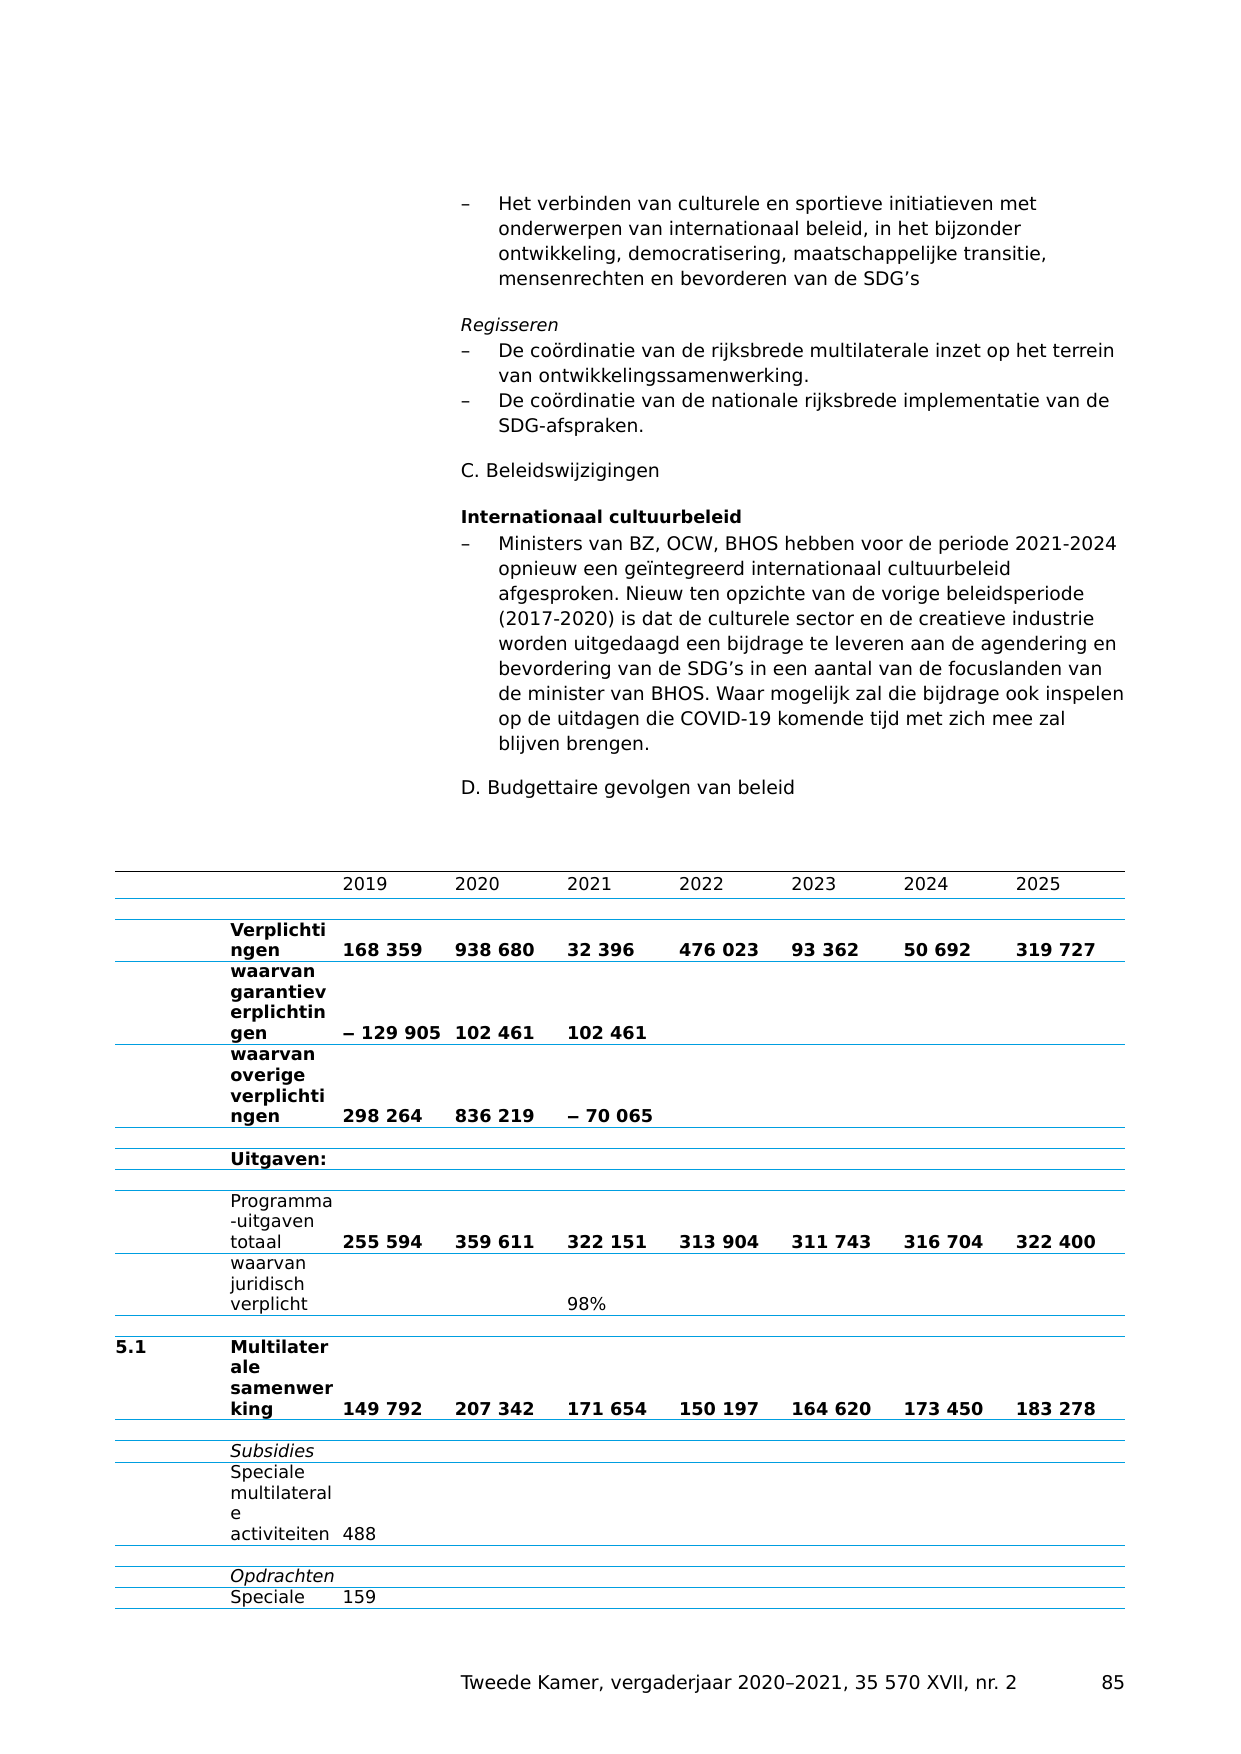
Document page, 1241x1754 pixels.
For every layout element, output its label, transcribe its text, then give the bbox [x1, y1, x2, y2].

table_cell [115, 1546, 227, 1566]
table_header Tabel 15 Tabel Budgettaire gevolgen van beleid artikel 5 Multilaterale samenwerking en overige inzet (bedragen x € 1.000) [115, 823, 1125, 871]
table_cell [900, 1149, 1013, 1169]
table_cell Speciale [227, 1588, 339, 1608]
table_cell [452, 1128, 564, 1148]
table_cell 322 151 [564, 1191, 676, 1253]
table_cell [227, 1420, 339, 1440]
table_cell [900, 1546, 1013, 1566]
table_cell [115, 1463, 227, 1544]
table_cell waarvan overige verplichtingen [227, 1045, 339, 1127]
table_cell [564, 1128, 676, 1148]
table_cell [115, 1441, 227, 1461]
table_cell [227, 1128, 339, 1148]
table_cell [1013, 1045, 1125, 1127]
table_cell [564, 1316, 676, 1336]
table_cell 173 450 [900, 1337, 1013, 1419]
table_cell [788, 1588, 900, 1608]
table_cell [1013, 1316, 1125, 1336]
table_cell ‒ 70 065 [564, 1045, 676, 1127]
table_cell [1013, 1170, 1125, 1190]
table_cell [788, 1254, 900, 1315]
table_cell 102 461 [452, 962, 564, 1044]
table_cell [676, 1128, 788, 1148]
table_cell 311 743 [788, 1191, 900, 1253]
table_cell [340, 1149, 452, 1169]
table_cell Multilaterale samenwerking [227, 1337, 339, 1419]
table_cell [676, 1045, 788, 1127]
table_cell 836 219 [452, 1045, 564, 1127]
table_cell ‒ 129 905 [340, 962, 452, 1044]
table_cell 149 792 [340, 1337, 452, 1419]
table_cell [452, 1463, 564, 1544]
table_cell [340, 899, 452, 919]
table_cell [676, 1588, 788, 1608]
table_cell 32 396 [564, 920, 676, 961]
table_cell [788, 1149, 900, 1169]
table_cell [340, 1170, 452, 1190]
table_cell [900, 1463, 1013, 1544]
table_cell [452, 1567, 564, 1587]
table_cell [1013, 1567, 1125, 1587]
table_cell [788, 1170, 900, 1190]
table_cell [900, 1420, 1013, 1440]
table_cell Programma-uitgaven totaal [227, 1191, 339, 1253]
table_cell [115, 1149, 227, 1169]
table_cell [452, 1149, 564, 1169]
table_cell [1013, 899, 1125, 919]
table_cell [676, 1420, 788, 1440]
table_cell 207 342 [452, 1337, 564, 1419]
table_cell 93 362 [788, 920, 900, 961]
table_cell [115, 962, 227, 1044]
list Ministers van BZ, OCW, BHOS hebben voor de periode 2021-2024 opnieuw een geïntegreerd internationaal cultuurbeleid afgesproken. Nieuw ten opzichte van de vorige beleidsperiode (2017-2020) is dat de culturele sector en de creatieve industrie worden uitgedaagd een bijdrage te leveren aan de agendering en bevordering van de SDG’s in een aantal van de focuslanden van de minister van BHOS. Waar mogelijk zal die bijdrage ook inspelen op de uitdagen die COVID-19 komende tijd met zich mee zal blijven brengen. [461, 530, 1125, 755]
table_cell [227, 1546, 339, 1566]
table_cell 168 359 [340, 920, 452, 961]
table_cell [1013, 1588, 1125, 1608]
list De coördinatie van de nationale rijksbrede implementatie van de SDG-afspraken. [461, 388, 1125, 438]
table_cell [115, 1128, 227, 1148]
table_cell [1013, 1463, 1125, 1544]
table_cell [676, 1441, 788, 1461]
table_cell [676, 1546, 788, 1566]
table_cell [1013, 1254, 1125, 1315]
table_cell [115, 920, 227, 961]
table_cell [564, 1420, 676, 1440]
table_cell 298 264 [340, 1045, 452, 1127]
table_cell [227, 1170, 339, 1190]
text Regisseren [461, 313, 1125, 336]
table_cell [900, 962, 1013, 1044]
table_cell [115, 872, 227, 898]
table_cell 2022 [676, 872, 788, 898]
table_cell Speciale multilaterale activiteiten [227, 1463, 339, 1544]
table_cell [1013, 1128, 1125, 1148]
table_cell 50 692 [900, 920, 1013, 961]
table_cell [1013, 1441, 1125, 1461]
table_cell 359 611 [452, 1191, 564, 1253]
table_cell [227, 899, 339, 919]
table_cell 322 400 [1013, 1191, 1125, 1253]
table_cell 2024 [900, 872, 1013, 898]
table_cell [788, 1045, 900, 1127]
list Het verbinden van culturele en sportieve initiatieven met onderwerpen van internationaal beleid, in het bijzonder ontwikkeling, democratisering, maatschappelijke transitie, mensenrechten en bevorderen van de SDG’s [461, 191, 1125, 291]
table_cell [340, 1254, 452, 1315]
table_cell [115, 899, 227, 919]
table_cell [676, 1170, 788, 1190]
table_cell 488 [340, 1463, 452, 1544]
table_cell 476 023 [676, 920, 788, 961]
list De coördinatie van de rijksbrede multilaterale inzet op het terrein van ontwikkelingssamenwerking. [461, 338, 1125, 388]
table_cell 2023 [788, 872, 900, 898]
table_cell [564, 1149, 676, 1169]
table_cell [340, 1546, 452, 1566]
table_cell [564, 1441, 676, 1461]
table_cell [900, 1128, 1013, 1148]
table_cell [564, 1546, 676, 1566]
table_cell [788, 899, 900, 919]
table_cell [115, 1170, 227, 1190]
table_cell 171 654 [564, 1337, 676, 1419]
table_cell [676, 899, 788, 919]
table_cell [676, 1254, 788, 1315]
table_cell [1013, 962, 1125, 1044]
table_cell [900, 1316, 1013, 1336]
table_cell Subsidies [227, 1441, 339, 1461]
table_cell 159 [340, 1588, 452, 1608]
table_cell [900, 1441, 1013, 1461]
table_cell [676, 962, 788, 1044]
table_cell [452, 1546, 564, 1566]
table_cell [564, 1170, 676, 1190]
table_cell 2021 [564, 872, 676, 898]
table_cell [452, 1316, 564, 1336]
table_cell 319 727 [1013, 920, 1125, 961]
table_cell [788, 1441, 900, 1461]
table_cell [900, 899, 1013, 919]
table_cell [340, 1420, 452, 1440]
table_cell [115, 1588, 227, 1608]
table_cell [676, 1149, 788, 1169]
table_cell 150 197 [676, 1337, 788, 1419]
table_cell [115, 1420, 227, 1440]
table_cell [115, 1045, 227, 1127]
table_cell waarvan garantieverplichtingen [227, 962, 339, 1044]
table_cell [227, 1316, 339, 1336]
table_cell [340, 1128, 452, 1148]
table_cell [788, 1463, 900, 1544]
table_cell [564, 899, 676, 919]
table_cell 938 680 [452, 920, 564, 961]
table_cell 164 620 [788, 1337, 900, 1419]
title D. Budgettaire gevolgen van beleid [461, 777, 1125, 799]
table_cell [1013, 1546, 1125, 1566]
table_cell [452, 1441, 564, 1461]
table_cell [900, 1045, 1013, 1127]
table_cell 313 904 [676, 1191, 788, 1253]
table_cell Opdrachten [227, 1567, 339, 1587]
table_cell [900, 1588, 1013, 1608]
table_cell [452, 899, 564, 919]
table_cell [452, 1420, 564, 1440]
table_cell [788, 962, 900, 1044]
table_cell 183 278 [1013, 1337, 1125, 1419]
table_cell [115, 1567, 227, 1587]
table_cell [676, 1463, 788, 1544]
table_cell 2019 [340, 872, 452, 898]
table_cell [115, 1191, 227, 1253]
table_cell 316 704 [900, 1191, 1013, 1253]
table_cell Verplichtingen [227, 920, 339, 961]
table_cell [900, 1170, 1013, 1190]
table_cell [564, 1463, 676, 1544]
table_cell [788, 1316, 900, 1336]
table_cell waarvan juridisch verplicht [227, 1254, 339, 1315]
table_cell 2025 [1013, 872, 1125, 898]
table_cell [340, 1441, 452, 1461]
table_cell [564, 1588, 676, 1608]
table_cell [788, 1546, 900, 1566]
table_cell [564, 1567, 676, 1587]
table_cell [1013, 1149, 1125, 1169]
table_cell [900, 1254, 1013, 1315]
table_cell 255 594 [340, 1191, 452, 1253]
text Internationaal cultuurbeleid [461, 505, 1125, 528]
table_cell [115, 1254, 227, 1315]
table_cell [676, 1316, 788, 1336]
table_cell [788, 1567, 900, 1587]
table_cell [452, 1588, 564, 1608]
title C. Beleidswijzigingen [461, 460, 1125, 482]
table_cell [227, 872, 339, 898]
table_cell 2020 [452, 872, 564, 898]
table_cell 98% [564, 1254, 676, 1315]
table_cell [788, 1128, 900, 1148]
table_cell [340, 1316, 452, 1336]
table_cell 102 461 [564, 962, 676, 1044]
table_cell [115, 1316, 227, 1336]
table_cell [452, 1254, 564, 1315]
table_cell [900, 1567, 1013, 1587]
table_cell [1013, 1420, 1125, 1440]
table_cell 5.1 [115, 1337, 227, 1419]
table_cell Uitgaven: [227, 1149, 339, 1169]
table_cell [340, 1567, 452, 1587]
table_cell [676, 1567, 788, 1587]
table_cell [788, 1420, 900, 1440]
table_cell [452, 1170, 564, 1190]
